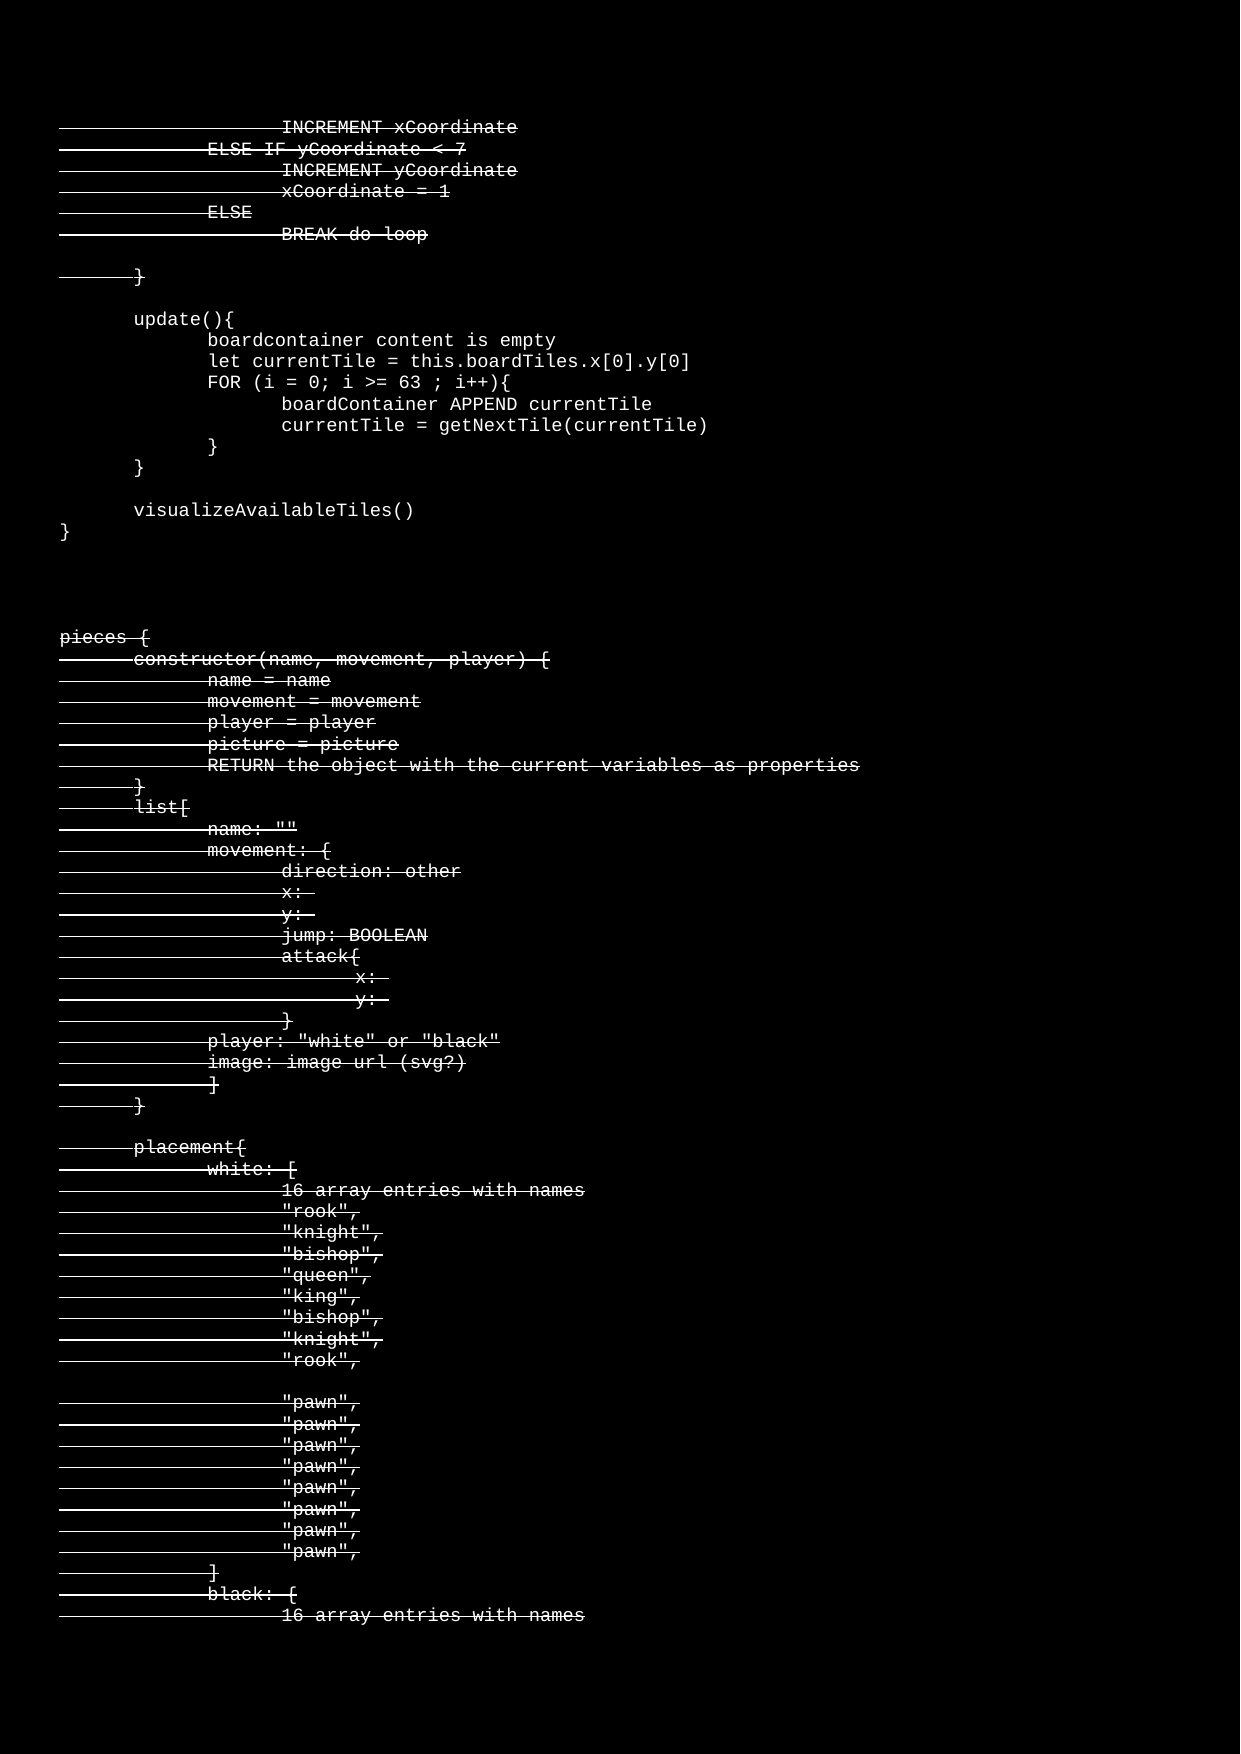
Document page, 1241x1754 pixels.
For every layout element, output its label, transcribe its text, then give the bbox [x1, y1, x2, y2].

text 16 array entries with names [59, 1181, 1240, 1202]
text } [59, 437, 1240, 458]
text } [59, 458, 1240, 479]
text "pawn", [59, 1521, 1240, 1542]
text ELSE [59, 203, 1240, 224]
text "pawn", [59, 1436, 1240, 1457]
text boardcontainer content is empty [59, 331, 1240, 352]
text } [59, 267, 1240, 288]
text image: image url (svg?) [59, 1053, 1240, 1074]
text "pawn", [59, 1542, 1240, 1563]
text player: "white" or "black" [59, 1032, 1240, 1053]
text name = name [59, 671, 1240, 692]
text visualizeAvailableTiles() [59, 501, 1240, 522]
text "pawn", [59, 1414, 1240, 1436]
text placement{ [59, 1138, 1240, 1159]
text x: [59, 883, 1240, 904]
text list[ [59, 798, 1240, 819]
text "king", [59, 1287, 1240, 1308]
text "queen", [59, 1266, 1240, 1287]
text currentTile = getNextTile(currentTile) [59, 416, 1240, 437]
text player = player [59, 713, 1240, 734]
text INCREMENT xCoordinate [59, 118, 1240, 139]
text white: [ [59, 1159, 1240, 1181]
text } [59, 1096, 1240, 1117]
text "knight", [59, 1223, 1240, 1244]
text movement = movement [59, 692, 1240, 713]
text update(){ [59, 309, 1240, 331]
text "rook", [59, 1202, 1240, 1223]
text y: [59, 989, 1240, 1011]
text picture = picture [59, 734, 1240, 756]
text "rook", [59, 1351, 1240, 1372]
text } [59, 522, 1240, 543]
text "knight", [59, 1329, 1240, 1351]
text BREAK do loop [59, 224, 1240, 246]
text xCoordinate = 1 [59, 182, 1240, 203]
text name: "" [59, 819, 1240, 841]
text x: [59, 968, 1240, 989]
text jump: BOOLEAN [59, 926, 1240, 947]
text ] [59, 1074, 1240, 1096]
text boardContainer APPEND currentTile [59, 394, 1240, 416]
text black: { [59, 1584, 1240, 1606]
text attack{ [59, 947, 1240, 968]
text constructor(name, movement, player) { [59, 649, 1240, 671]
text ] [59, 1563, 1240, 1584]
text let currentTile = this.boardTiles.x[0].y[0] [59, 352, 1240, 373]
text pieces { [59, 628, 1240, 649]
text "pawn", [59, 1478, 1240, 1499]
text direction: other [59, 862, 1240, 883]
text 16 array entries with names [59, 1606, 1240, 1627]
text } [59, 1011, 1240, 1032]
text "bishop", [59, 1244, 1240, 1266]
text INCREMENT yCoordinate [59, 161, 1240, 182]
text ELSE IF yCoordinate < 7 [59, 139, 1240, 161]
text "pawn", [59, 1457, 1240, 1478]
text "pawn", [59, 1499, 1240, 1521]
text "bishop", [59, 1308, 1240, 1329]
text "pawn", [59, 1393, 1240, 1414]
text movement: { [59, 841, 1240, 862]
text } [59, 777, 1240, 798]
text y: [59, 904, 1240, 926]
text RETURN the object with the current variables as properties [59, 756, 1240, 777]
text FOR (i = 0; i >= 63 ; i++){ [59, 373, 1240, 394]
